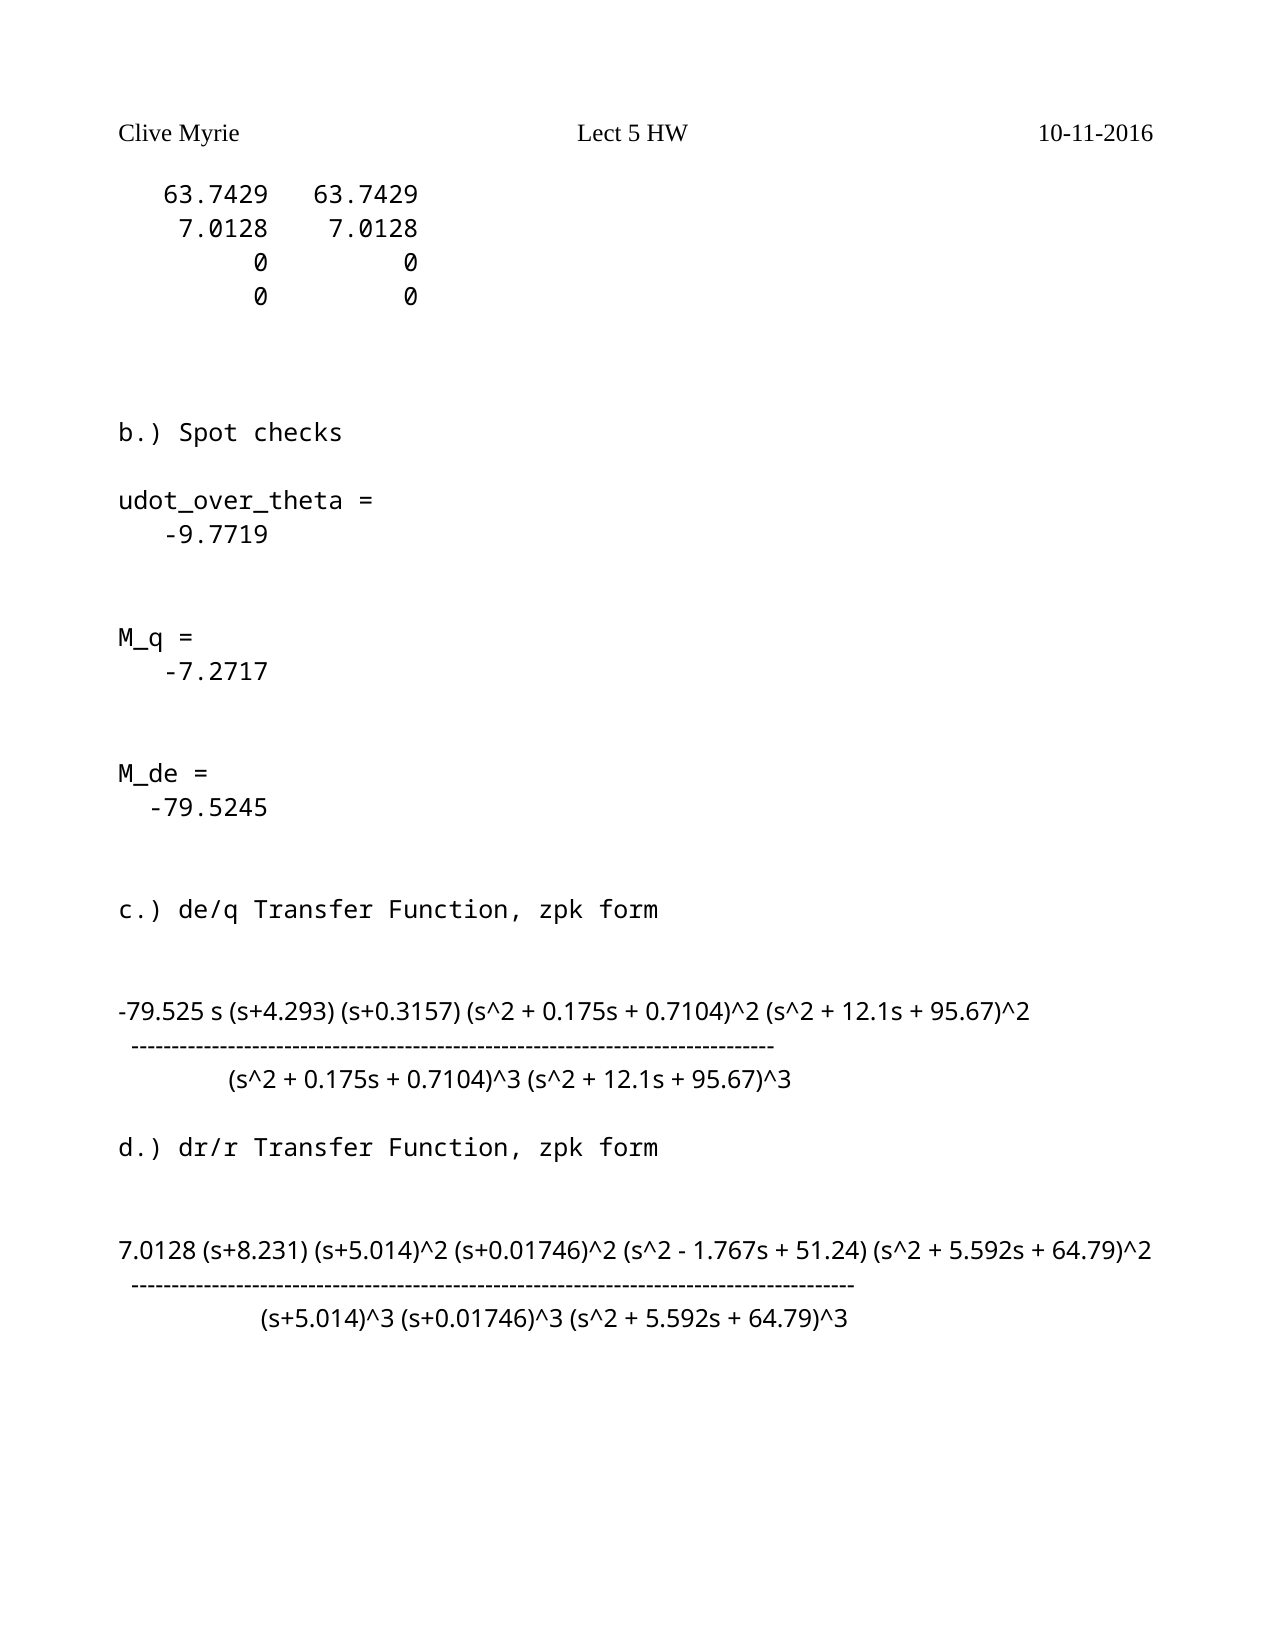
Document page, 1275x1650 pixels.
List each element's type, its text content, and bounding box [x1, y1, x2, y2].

text udot_over_theta = [118, 483, 1157, 517]
text M_de = [118, 755, 1157, 789]
text -79.5245 [118, 789, 1157, 823]
text b.) Spot checks [118, 415, 1157, 449]
text c.) de/q Transfer Function, zpk form [118, 892, 1157, 926]
text ------------------------------------------------------------------------------------------ [118, 1266, 1157, 1300]
text 7.0128 7.0128 [118, 210, 1157, 244]
text -------------------------------------------------------------------------------- [118, 1028, 1157, 1062]
text -7.2717 [118, 653, 1157, 687]
text 7.0128 (s+8.231) (s+5.014)^2 (s+0.01746)^2 (s^2 - 1.767s + 51.24) (s^2 + 5.592s + 64.79)^2 [118, 1232, 1157, 1266]
text -79.525 s (s+4.293) (s+0.3157) (s^2 + 0.175s + 0.7104)^2 (s^2 + 12.1s + 95.67)^2 [118, 994, 1157, 1028]
text (s+5.014)^3 (s+0.01746)^3 (s^2 + 5.592s + 64.79)^3 [118, 1300, 1157, 1334]
text d.) dr/r Transfer Function, zpk form [118, 1130, 1157, 1164]
text 0 0 [118, 244, 1157, 278]
text 0 0 [118, 278, 1157, 313]
text M_q = [118, 619, 1157, 653]
text (s^2 + 0.175s + 0.7104)^3 (s^2 + 12.1s + 95.67)^3 [118, 1062, 1157, 1096]
text -9.7719 [118, 517, 1157, 551]
text 63.7429 63.7429 [118, 176, 1157, 210]
